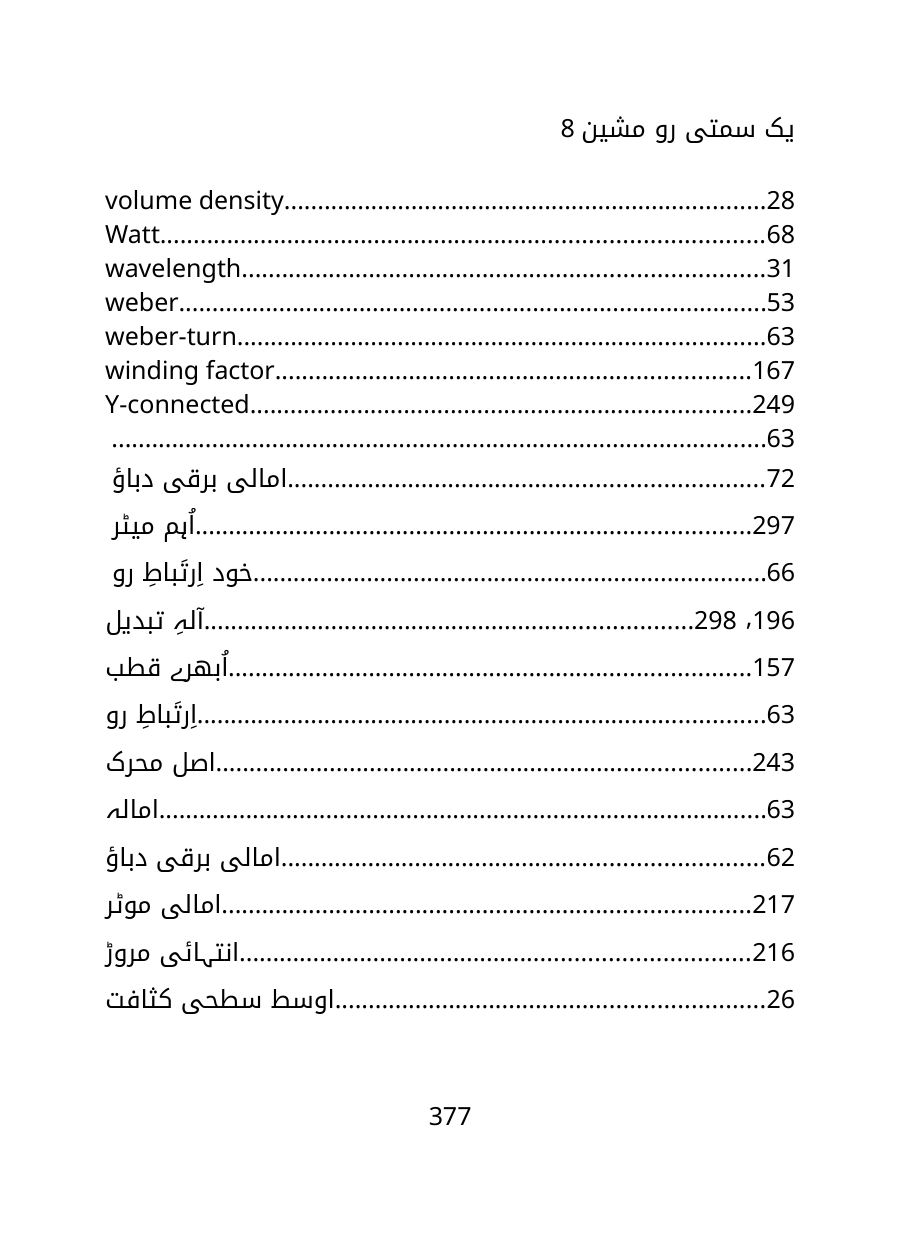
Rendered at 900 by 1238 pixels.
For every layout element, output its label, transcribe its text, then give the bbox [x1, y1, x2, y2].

text اُہم میٹر 297 [105, 502, 795, 550]
text اُبھرے قطب 157 [105, 644, 795, 692]
text خود اِرتَباطِ رو 66 [105, 550, 795, 597]
text آلہِ تبدیل 196, 298 [105, 597, 795, 644]
text امالہ 63 [105, 787, 795, 834]
text امالی برقی دباؤ 62 [105, 834, 795, 881]
text اوسط سطحی کثافت 26 [105, 976, 795, 1024]
text winding factor 167 [105, 353, 795, 387]
text weber 53 [105, 284, 795, 319]
text اصل محرک 243 [105, 739, 795, 787]
text wavelength 31 [105, 251, 795, 284]
text weber-turn 63 [105, 319, 795, 353]
text اِرتَباطِ رو 63 [105, 692, 795, 739]
text انتہائی مروڑ 216 [105, 929, 795, 976]
text امالی برقی دباؤ 72 [105, 455, 795, 502]
text 63 [105, 421, 795, 455]
text Y-connected 249 [105, 387, 795, 421]
text volume density 28 [105, 182, 795, 216]
text امالی موٹر 217 [105, 881, 795, 929]
text Watt 68 [105, 216, 795, 251]
